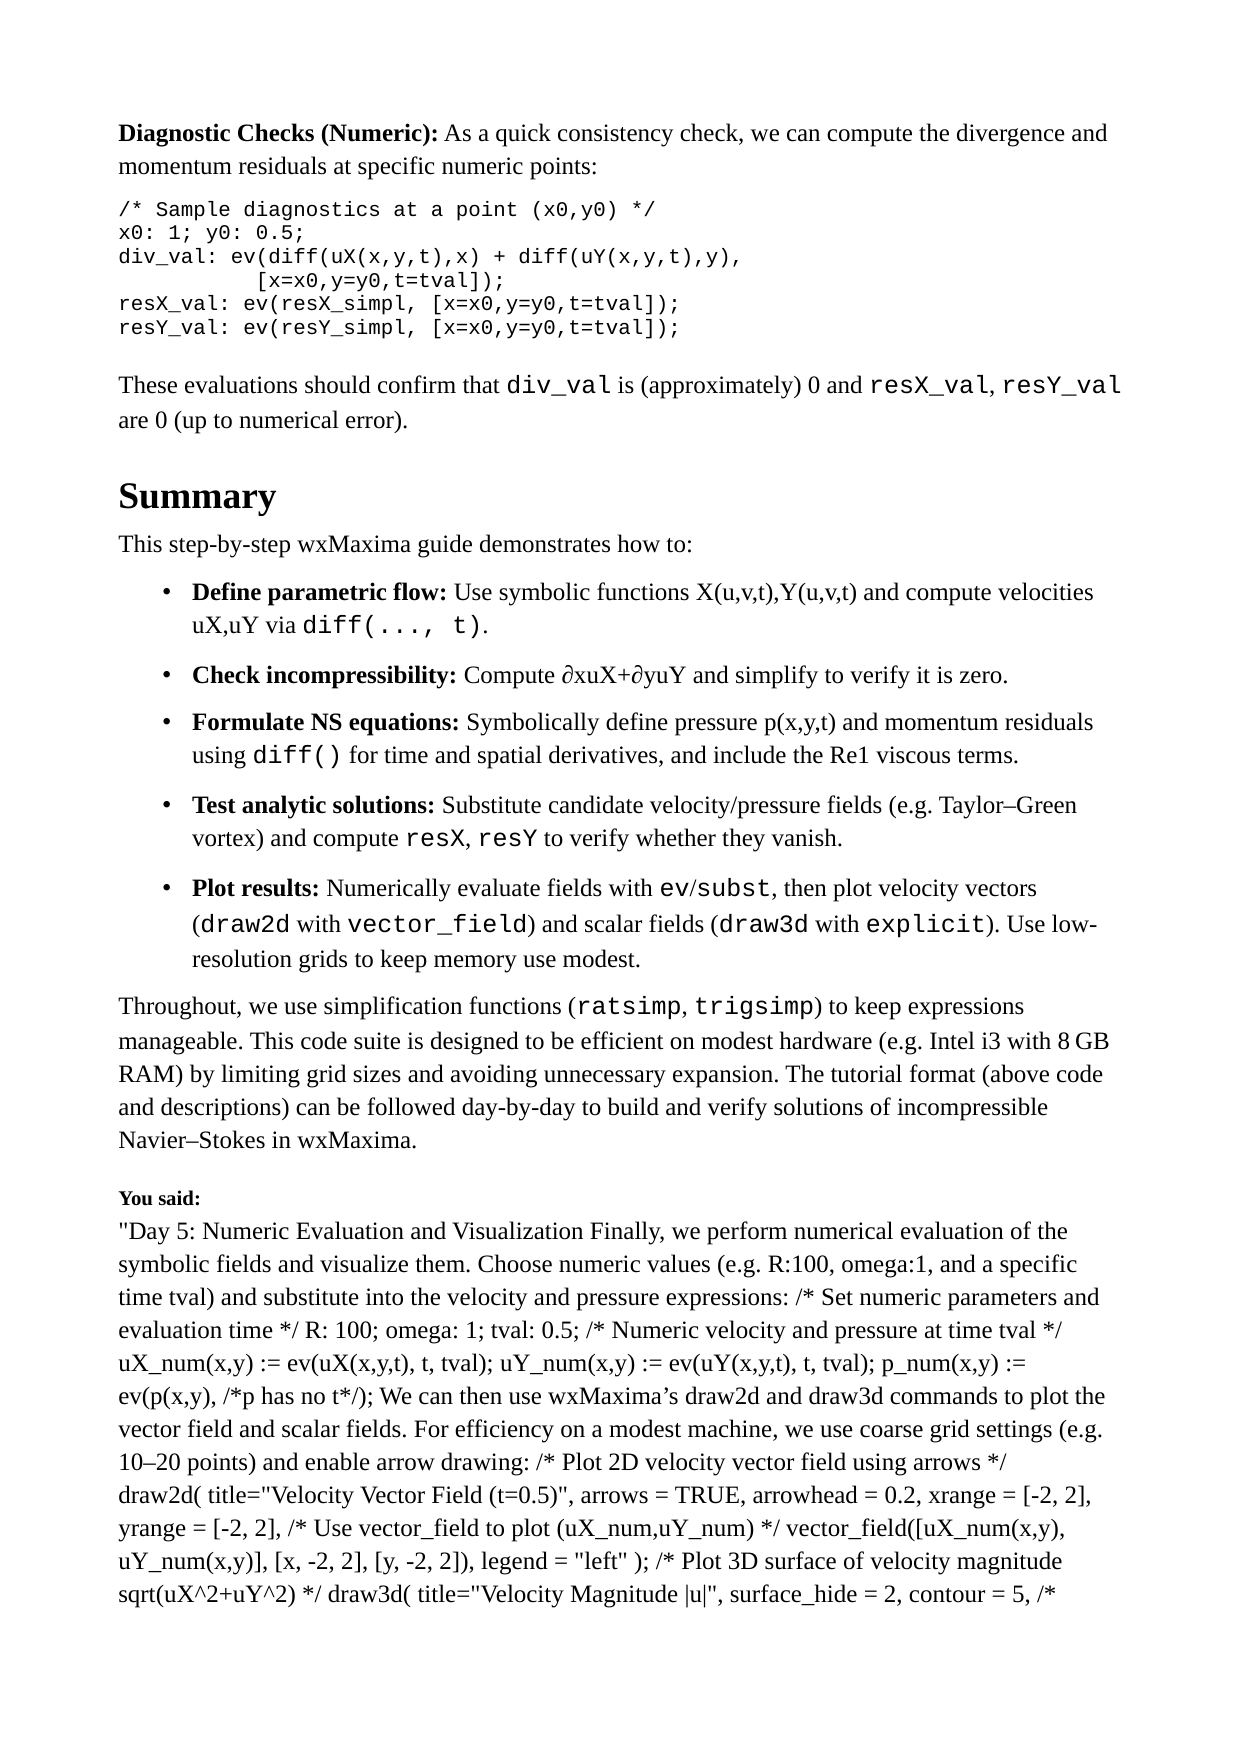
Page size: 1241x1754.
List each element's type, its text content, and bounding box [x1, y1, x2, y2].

text resY_val: ev(resY_simpl, [x=x0,y=y0,t=tval]); [118, 317, 1122, 341]
list Define parametric flow: Use symbolic functions X(u,v,t),Y(u,v,t) and compute velocities uX​,uY​ via diff(..., t). [162, 577, 1122, 641]
subtitle Summary [118, 474, 1122, 517]
text /* Sample diagnostics at a point (x0,y0) */ [118, 199, 1122, 222]
list Plot results: Numerically evaluate fields with ev/subst, then plot velocity vectors (draw2d with vector_field) and scalar fields (draw3d with explicit). Use low-resolution grids to keep memory use modest. [162, 873, 1122, 972]
subtitle You said: [118, 1186, 1122, 1210]
text These evaluations should confirm that div_val is (approximately) 0 and resX_val, resY_val are 0 (up to numerical error). [118, 370, 1122, 434]
text "Day 5: Numeric Evaluation and Visualization Finally, we perform numerical evaluation of the symbolic fields and visualize them. Choose numeric values (e.g. R:100, omega:1, and a specific time tval) and substitute into the velocity and pressure expressions: /* Set numeric parameters and evaluation time */ R: 100; omega: 1; tval: 0.5; /* Numeric velocity and pressure at time tval */ uX_num(x,y) := ev(uX(x,y,t), t, tval); uY_num(x,y) := ev(uY(x,y,t), t, tval); p_num(x,y) := ev(p(x,y), /*p has no t*/); We can then use wxMaxima’s draw2d and draw3d commands to plot the vector field and scalar fields. For efficiency on a modest machine, we use coarse grid settings (e.g. 10–20 points) and enable arrow drawing: /* Plot 2D velocity vector field using arrows */ draw2d( title="Velocity Vector Field (t=0.5)", arrows = TRUE, arrowhead = 0.2, xrange = [-2, 2], yrange = [-2, 2], /* Use vector_field to plot (uX_num,uY_num) */ vector_field([uX_num(x,y), uY_num(x,y)], [x, -2, 2], [y, -2, 2]), legend = "left" ); /* Plot 3D surface of velocity magnitude sqrt(uX^2+uY^2) */ draw3d( title="Velocity Magnitude |u|", surface_hide = 2, contour = 5, /* [118, 1216, 1122, 1608]
text This step-by-step wxMaxima guide demonstrates how to: [118, 529, 1122, 558]
text Throughout, we use simplification functions (ratsimp, trigsimp) to keep expressions manageable. This code suite is designed to be efficient on modest hardware (e.g. Intel i3 with 8 GB RAM) by limiting grid sizes and avoiding unnecessary expansion. The tutorial format (above code and descriptions) can be followed day-by-day to build and verify solutions of incompressible Navier–Stokes in wxMaxima. [118, 991, 1122, 1154]
text [x=x0,y=y0,t=tval]); [118, 270, 1122, 293]
text Diagnostic Checks (Numeric): As a quick consistency check, we can compute the divergence and momentum residuals at specific numeric points: [118, 118, 1122, 180]
list Formulate NS equations: Symbolically define pressure p(x,y,t) and momentum residuals using diff() for time and spatial derivatives, and include the Re1​ viscous terms. [162, 707, 1122, 771]
text resX_val: ev(resX_simpl, [x=x0,y=y0,t=tval]); [118, 293, 1122, 317]
list Test analytic solutions: Substitute candidate velocity/pressure fields (e.g. Taylor–Green vortex) and compute resX, resY to verify whether they vanish. [162, 791, 1122, 854]
text div_val: ev(diff(uX(x,y,t),x) + diff(uY(x,y,t),y), [118, 246, 1122, 270]
text x0: 1; y0: 0.5; [118, 222, 1122, 246]
list Check incompressibility: Compute ∂x​uX​+∂y​uY​ and simplify to verify it is zero. [162, 660, 1122, 689]
